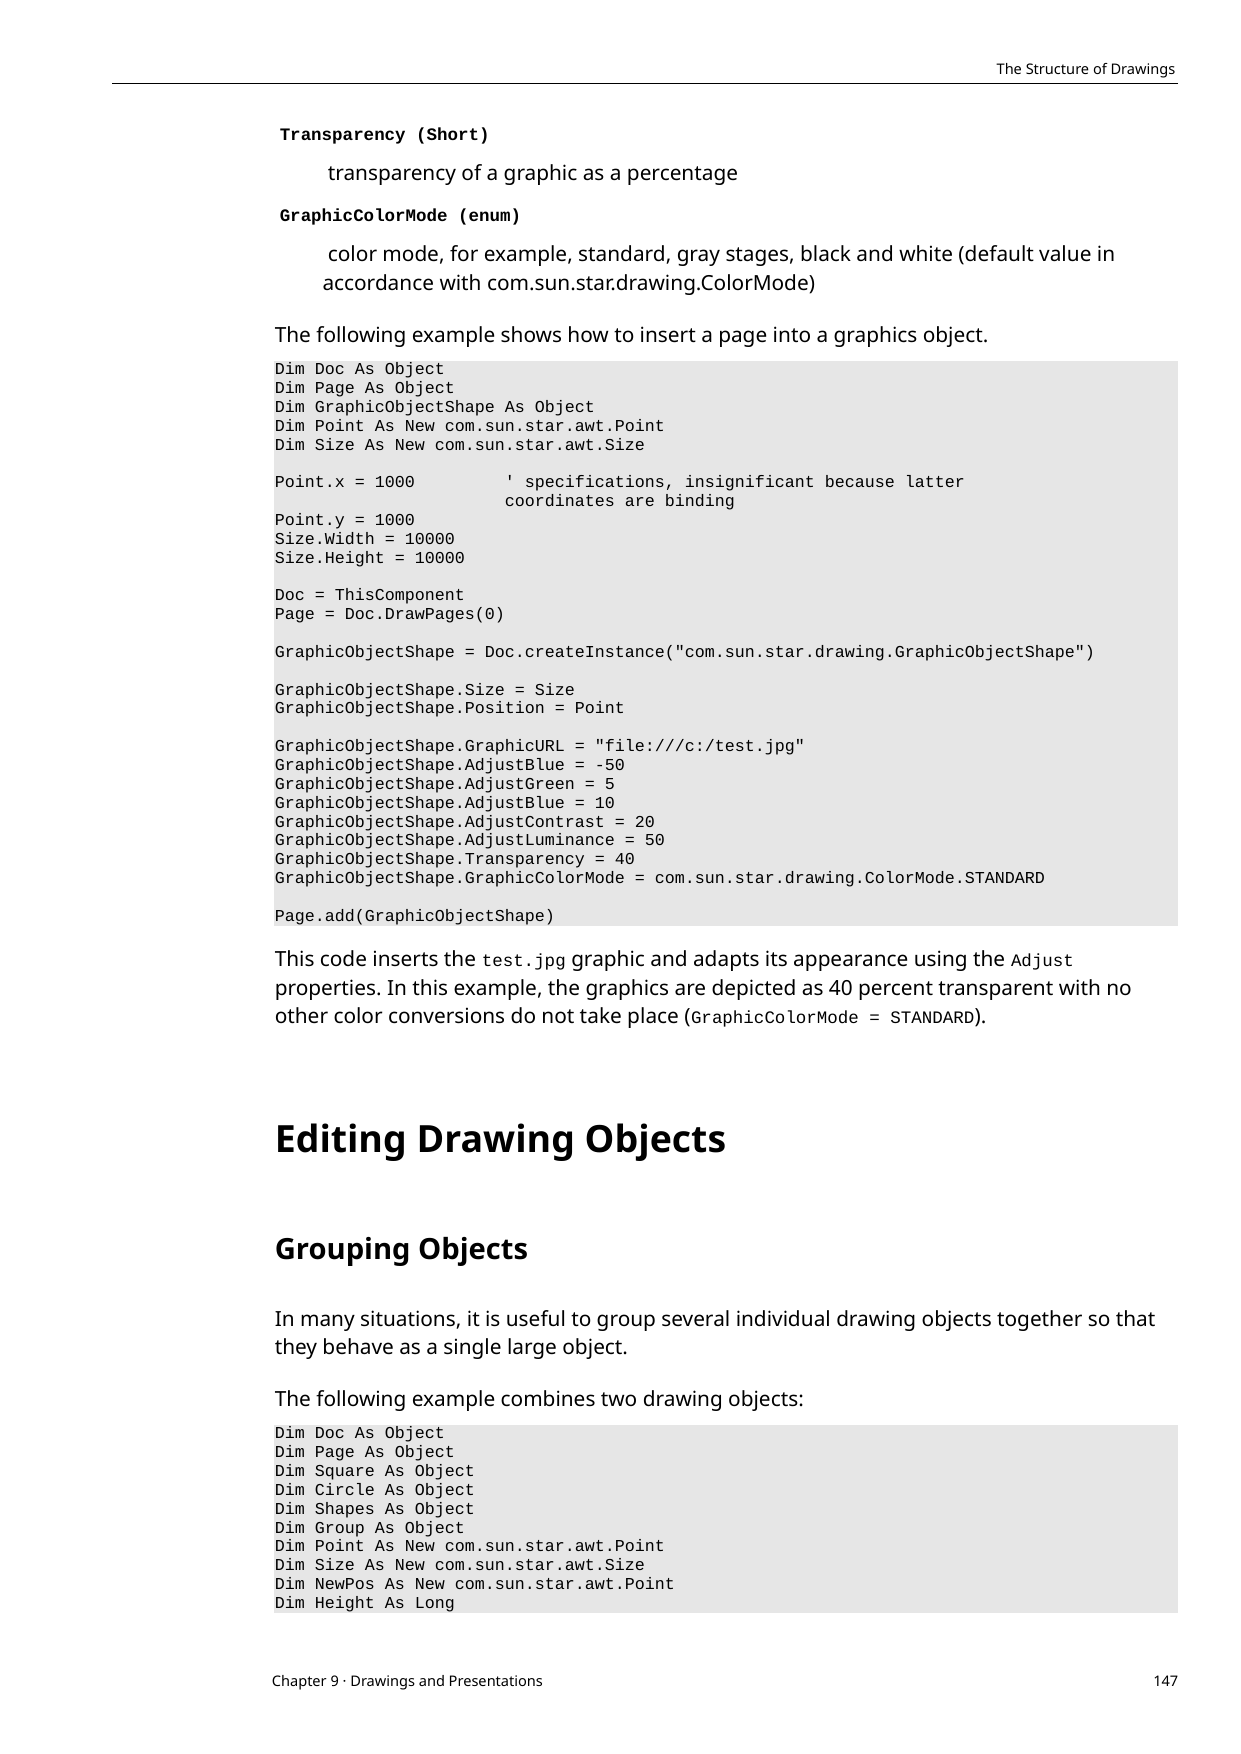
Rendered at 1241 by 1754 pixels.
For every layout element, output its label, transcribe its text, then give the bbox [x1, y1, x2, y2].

subtitle Grouping Objects [274, 1228, 1178, 1268]
subtitle Editing Drawing Objects [274, 1112, 1178, 1163]
text Dim Doc As Object Dim Page As Object Dim Square As Object Dim Circle As Object Dim Shapes As Object Dim Group As Object Dim Point As New com.sun.star.awt.Point Dim Size As New com.sun.star.awt.Size Dim NewPos As New com.sun.star.awt.Point Dim Height As Long [274, 1425, 1178, 1613]
text In many situations, it is useful to group several individual drawing objects together so that they behave as a single large object. [274, 1304, 1178, 1361]
text The following example shows how to insert a page into a graphics object. [274, 320, 1178, 349]
list Transparency (Short) [274, 118, 1178, 147]
text This code inserts the test.jpg graphic and adapts its appearance using the Adjust properties. In this example, the graphics are depicted as 40 percent transparent with no other color conversions do not take place (GraphicColorMode = STANDARD). [274, 944, 1178, 1029]
list transparency of a graphic as a percentage [322, 158, 1178, 187]
list GraphicColorMode (enum) [274, 199, 1178, 227]
text The following example combines two drawing objects: [274, 1384, 1178, 1413]
list color mode, for example, standard, gray stages, black and white (default value in accordance with com.sun.star.drawing.ColorMode) [322, 239, 1178, 296]
text Dim Doc As Object Dim Page As Object Dim GraphicObjectShape As Object Dim Point As New com.sun.star.awt.Point Dim Size As New com.sun.star.awt.Size Point.x = 1000 ' specifications, insignificant because latter coordinates are binding Point.y = 1000 Size.Width = 10000 Size.Height = 10000 Doc = ThisComponent Page = Doc.DrawPages(0) GraphicObjectShape = Doc.createInstance("com.sun.star.drawing.GraphicObjectShape") GraphicObjectShape.Size = Size GraphicObjectShape.Position = Point GraphicObjectShape.GraphicURL = "file:///c:/test.jpg" GraphicObjectShape.AdjustBlue = -50 GraphicObjectShape.AdjustGreen = 5 GraphicObjectShape.AdjustBlue = 10 GraphicObjectShape.AdjustContrast = 20 GraphicObjectShape.AdjustLuminance = 50 GraphicObjectShape.Transparency = 40 GraphicObjectShape.GraphicColorMode = com.sun.star.drawing.ColorMode.STANDARD Page.add(GraphicObjectShape) [274, 361, 1178, 926]
